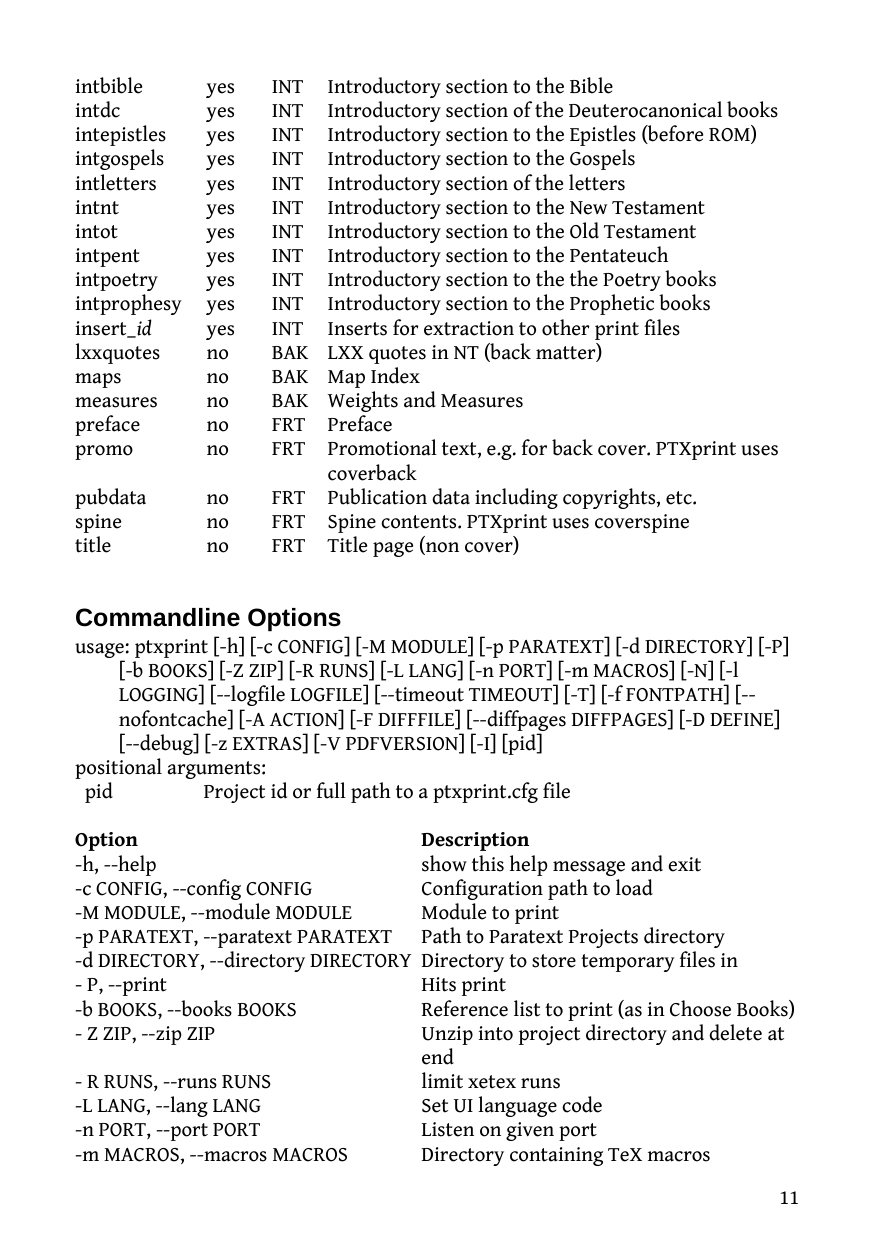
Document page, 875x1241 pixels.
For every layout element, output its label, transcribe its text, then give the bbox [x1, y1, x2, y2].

table_cell -m MACROS, --macros MACROS [75, 1143, 421, 1167]
table_cell Introductory section to the the Poetry books [328, 268, 799, 292]
table_cell intdc [75, 99, 206, 123]
table_cell Unzip into project directory and delete at end [421, 1022, 799, 1070]
table_cell intnt [75, 196, 206, 220]
table_cell Promotional text, e.g. for back cover. PTXprint uses coverback [328, 438, 799, 486]
table_cell lxxquotes [75, 341, 206, 365]
table_cell INT [272, 220, 327, 244]
table_cell yes [206, 317, 272, 341]
table_cell yes [206, 268, 272, 292]
table_cell -d DIRECTORY, --directory DIRECTORY [75, 950, 421, 974]
table_cell Configuration path to load [421, 877, 799, 901]
table_cell FRT [272, 486, 327, 510]
table_cell no [206, 438, 272, 486]
table_cell Introductory section to the Gospels [328, 148, 799, 172]
table_cell measures [75, 389, 206, 413]
text pid Project id or full path to a ptxprint.cfg file [75, 780, 799, 804]
table_cell Directory to store temporary files in [421, 950, 799, 974]
table_cell Introductory section to the Prophetic books [328, 293, 799, 317]
table_cell intepistles [75, 123, 206, 147]
table_cell Introductory section to the Bible [328, 75, 799, 99]
table_cell Hits print [421, 974, 799, 998]
table_cell yes [206, 293, 272, 317]
table_cell Introductory section to the Old Testament [328, 220, 799, 244]
table_cell Title page (non cover) [328, 534, 799, 558]
table_cell no [206, 486, 272, 510]
table_cell -M MODULE, --module MODULE [75, 901, 421, 925]
table_cell intbible [75, 75, 206, 99]
table_cell INT [272, 123, 327, 147]
text usage: ptxprint [-h] [-c CONFIG] [-M MODULE] [-p PARATEXT] [-d DIRECTORY] [-P] [-b BOOKS] [-Z ZIP] [-R RUNS] [-L LANG] [-n PORT] [-m MACROS] [-N] [-l LOGGING] [--logfile LOGFILE] [--timeout TIMEOUT] [-T] [-f FONTPATH] [--nofontcache] [-A ACTION] [-F DIFFFILE] [--diffpages DIFFPAGES] [-D DEFINE] [--debug] [-z EXTRAS] [-V PDFVERSION] [-I] [pid] [75, 635, 799, 756]
table_cell -b BOOKS, --books BOOKS [75, 998, 421, 1022]
table_cell yes [206, 220, 272, 244]
table_cell Weights and Measures [328, 389, 799, 413]
table_cell Module to print [421, 901, 799, 925]
table_cell yes [206, 196, 272, 220]
table_cell intpoetry [75, 268, 206, 292]
table_cell maps [75, 365, 206, 389]
table_cell no [206, 341, 272, 365]
table_cell preface [75, 413, 206, 437]
table_cell Set UI language code [421, 1095, 799, 1119]
table_cell intot [75, 220, 206, 244]
table_cell intletters [75, 172, 206, 196]
table_cell Introductory section of the Deuterocanonical books [328, 99, 799, 123]
table_cell limit xetex runs [421, 1070, 799, 1094]
table_cell no [206, 365, 272, 389]
table_cell -n PORT, --port PORT [75, 1119, 421, 1143]
table_cell yes [206, 148, 272, 172]
table_cell Directory containing TeX macros [421, 1143, 799, 1167]
table_cell Inserts for extraction to other print files [328, 317, 799, 341]
table_cell INT [272, 268, 327, 292]
table_cell INT [272, 99, 327, 123]
table_cell INT [272, 148, 327, 172]
table_cell FRT [272, 438, 327, 486]
table_cell Introductory section to the Pentateuch [328, 244, 799, 268]
table_cell insert_id [75, 317, 206, 341]
table_cell Reference list to print (as in Choose Books) [421, 998, 799, 1022]
table_cell BAK [272, 341, 327, 365]
table_cell - R RUNS, --runs RUNS [75, 1070, 421, 1094]
table_cell INT [272, 172, 327, 196]
table_cell Listen on given port [421, 1119, 799, 1143]
table_cell FRT [272, 413, 327, 437]
table_cell -p PARATEXT, --paratext PARATEXT [75, 925, 421, 949]
table_cell promo [75, 438, 206, 486]
table_cell Introductory section of the letters [328, 172, 799, 196]
table_cell INT [272, 244, 327, 268]
text positional arguments: [75, 756, 799, 780]
table_cell no [206, 534, 272, 558]
table_cell INT [272, 293, 327, 317]
table_cell LXX quotes in NT (back matter) [328, 341, 799, 365]
table_cell FRT [272, 510, 327, 534]
table_cell Publication data including copyrights, etc. [328, 486, 799, 510]
table_cell no [206, 413, 272, 437]
table_cell -L LANG, --lang LANG [75, 1095, 421, 1119]
table_cell intgospels [75, 148, 206, 172]
table_header Option [75, 829, 421, 853]
table_cell no [206, 389, 272, 413]
table_cell Map Index [328, 365, 799, 389]
table_cell title [75, 534, 206, 558]
table_cell yes [206, 75, 272, 99]
table_cell Preface [328, 413, 799, 437]
table_cell pubdata [75, 486, 206, 510]
table_cell Spine contents. PTXprint uses coverspine [328, 510, 799, 534]
table_cell show this help message and exit [421, 853, 799, 877]
table_cell Introductory section to the New Testament [328, 196, 799, 220]
table_cell -h, --help [75, 853, 421, 877]
table_cell yes [206, 172, 272, 196]
table_cell Introductory section to the Epistles (before ROM) [328, 123, 799, 147]
table_cell -c CONFIG, --config CONFIG [75, 877, 421, 901]
table_cell - P, --print [75, 974, 421, 998]
table_cell yes [206, 99, 272, 123]
table_cell FRT [272, 534, 327, 558]
table_cell INT [272, 75, 327, 99]
table_cell BAK [272, 389, 327, 413]
table_cell yes [206, 244, 272, 268]
table_header Description [421, 829, 799, 853]
table_cell no [206, 510, 272, 534]
table_cell - Z ZIP, --zip ZIP [75, 1022, 421, 1070]
table_cell yes [206, 123, 272, 147]
table_cell intprophesy [75, 293, 206, 317]
table_cell spine [75, 510, 206, 534]
table_cell BAK [272, 365, 327, 389]
table_cell INT [272, 196, 327, 220]
table_cell intpent [75, 244, 206, 268]
table_cell Path to Paratext Projects directory [421, 925, 799, 949]
table_cell INT [272, 317, 327, 341]
subtitle Commandline Options [75, 603, 799, 632]
